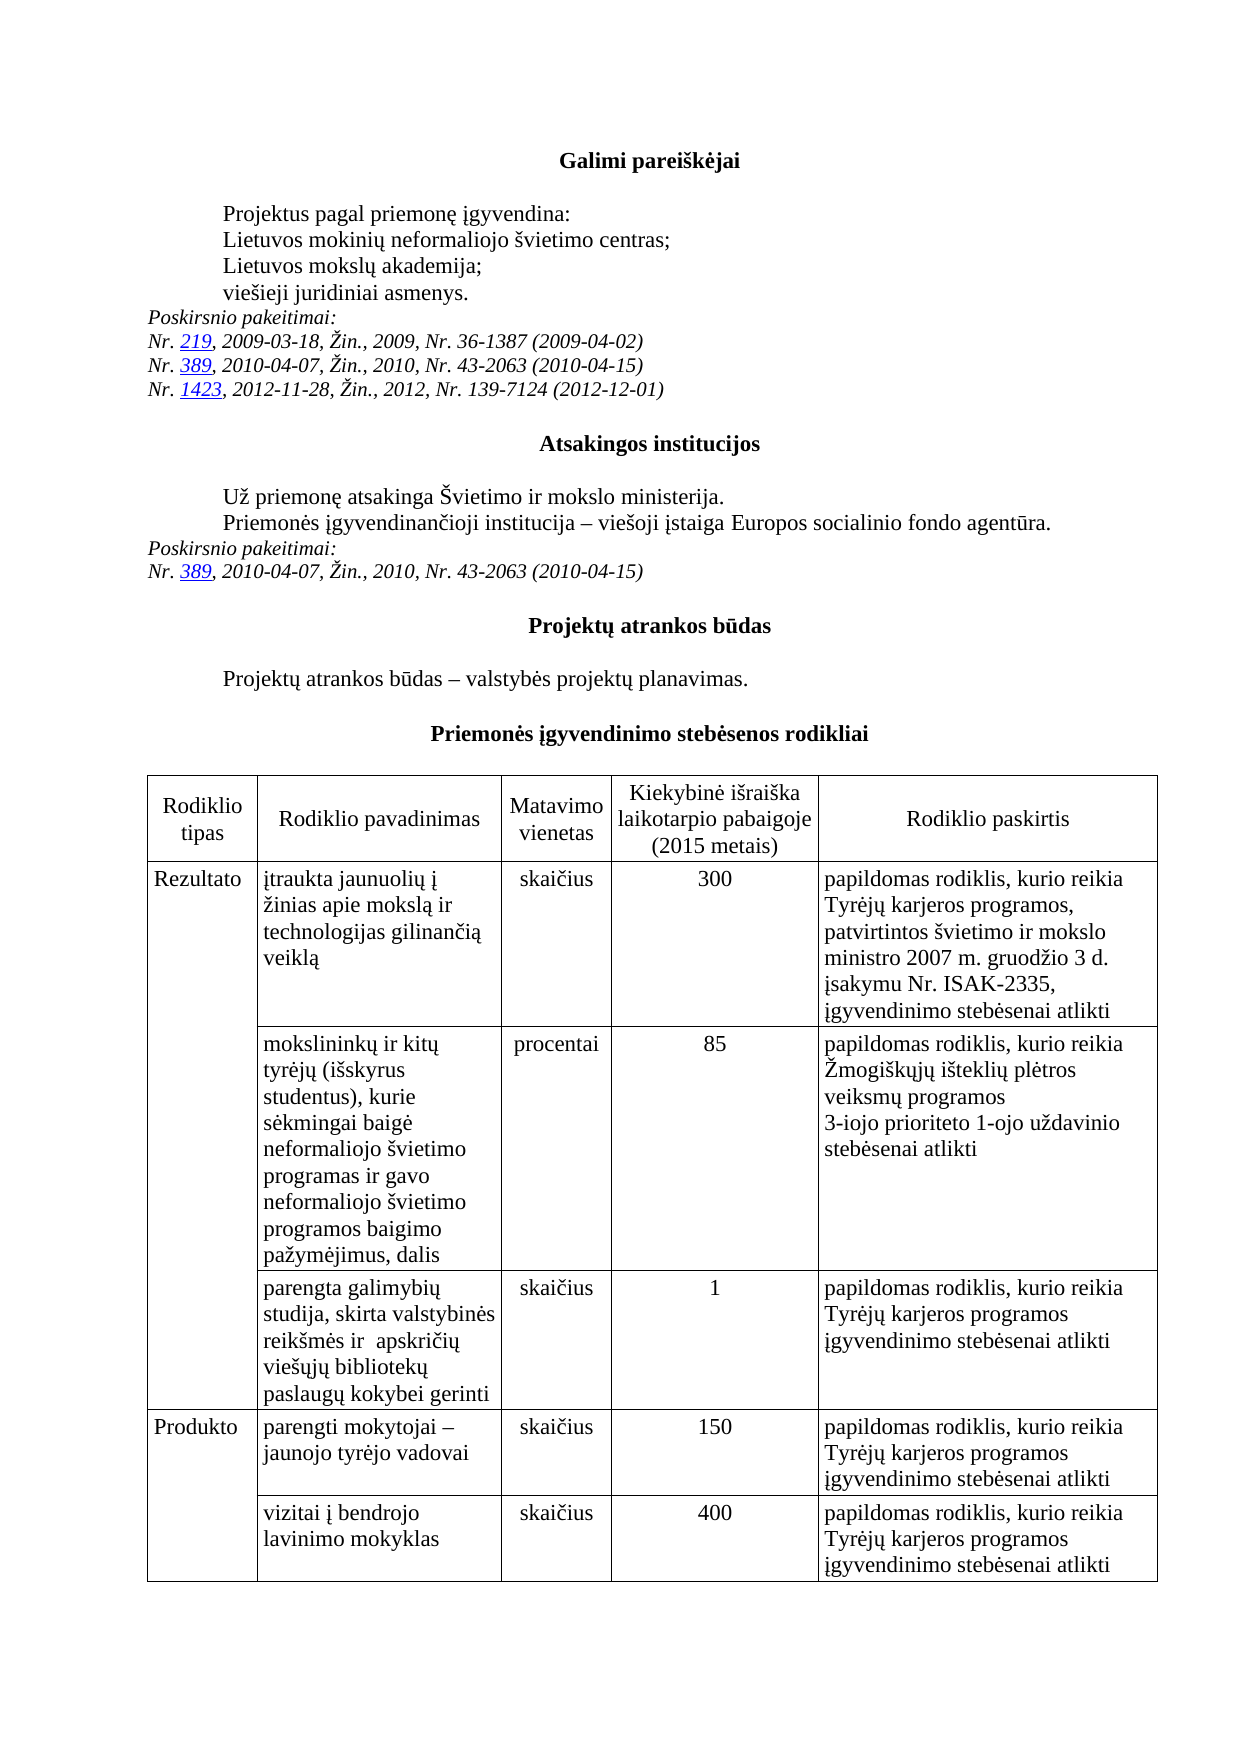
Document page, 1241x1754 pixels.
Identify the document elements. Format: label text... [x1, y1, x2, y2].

table_cell skaičius [502, 1410, 611, 1495]
table_cell 1 [612, 1271, 818, 1409]
table_cell Produkto [148, 1410, 257, 1581]
text Nr. 219, 2009-03-18, Žin., 2009, Nr. 36-1387 (2009-04-02) [148, 329, 1152, 353]
table_cell vizitai į bendrojo lavinimo mokyklas [258, 1496, 501, 1581]
table_cell skaičius [502, 1271, 611, 1409]
table_cell 300 [612, 862, 818, 1026]
text viešieji juridiniai asmenys. [148, 279, 1152, 305]
table_cell papildomas rodiklis, kurio reikia Tyrėjų karjeros programos įgyvendinimo stebėsenai atlikti [819, 1271, 1157, 1409]
text Poskirsnio pakeitimai: [148, 535, 1152, 559]
table_cell papildomas rodiklis, kurio reikia Tyrėjų karjeros programos, patvirtintos švietimo ir mokslo ministro 2007 m. gruodžio 3 d. įsakymu Nr. ISAK-2335, įgyvendinimo stebėsenai atlikti [819, 862, 1157, 1026]
text Nr. 1423, 2012-11-28, Žin., 2012, Nr. 139-7124 (2012-12-01) [148, 377, 1152, 401]
table_header Rodiklio pavadinimas [258, 776, 501, 861]
table_cell parengti mokytojai – jaunojo tyrėjo vadovai [258, 1410, 501, 1495]
table_header Matavimo vienetas [502, 776, 611, 861]
text Atsakingos institucijos [148, 430, 1152, 456]
text Nr. 389, 2010-04-07, Žin., 2010, Nr. 43-2063 (2010-04-15) [148, 559, 1152, 583]
table_header Rodiklio tipas [148, 776, 257, 861]
table_cell skaičius [502, 1496, 611, 1581]
table_header Rodiklio paskirtis [819, 776, 1157, 861]
text Lietuvos mokslų akademija; [148, 252, 1152, 279]
table_cell įtraukta jaunuolių į žinias apie mokslą ir technologijas gilinančią veiklą [258, 862, 501, 1026]
table_cell 85 [612, 1027, 818, 1270]
table_cell Rezultato [148, 862, 257, 1409]
text Poskirsnio pakeitimai: [148, 305, 1152, 329]
text Projektų atrankos būdas [148, 612, 1152, 639]
table_cell 400 [612, 1496, 818, 1581]
table_cell skaičius [502, 862, 611, 1026]
text Priemonės įgyvendinimo stebėsenos rodikliai [148, 720, 1152, 746]
table_header Kiekybinė išraiška laikotarpio pabaigoje (2015 metais) [612, 776, 818, 861]
table_cell 150 [612, 1410, 818, 1495]
table_cell procentai [502, 1027, 611, 1270]
table_cell papildomas rodiklis, kurio reikia Tyrėjų karjeros programos įgyvendinimo stebėsenai atlikti [819, 1410, 1157, 1495]
text Projektų atrankos būdas – valstybės projektų planavimas. [148, 665, 1152, 691]
text Už priemonę atsakinga Švietimo ir mokslo ministerija. [148, 483, 1152, 509]
table_cell parengta galimybių studija, skirta valstybinės reikšmės ir apskričių viešųjų bibliotekų paslaugų kokybei gerinti [258, 1271, 501, 1409]
table_cell papildomas rodiklis, kurio reikia Žmogiškųjų išteklių plėtros veiksmų programos 3-iojo prioriteto 1-ojo uždavinio stebėsenai atlikti [819, 1027, 1157, 1270]
text Lietuvos mokinių neformaliojo švietimo centras; [148, 226, 1152, 252]
text Nr. 389, 2010-04-07, Žin., 2010, Nr. 43-2063 (2010-04-15) [148, 353, 1152, 377]
text Projektus pagal priemonę įgyvendina: [148, 199, 1152, 226]
text Priemonės įgyvendinančioji institucija – viešoji įstaiga Europos socialinio fondo agentūra. [148, 509, 1152, 535]
table_cell mokslininkų ir kitų tyrėjų (išskyrus studentus), kurie sėkmingai baigė neformaliojo švietimo programas ir gavo neformaliojo švietimo programos baigimo pažymėjimus, dalis [258, 1027, 501, 1270]
table_cell papildomas rodiklis, kurio reikia Tyrėjų karjeros programos įgyvendinimo stebėsenai atlikti [819, 1496, 1157, 1581]
text Galimi pareiškėjai [148, 147, 1152, 173]
